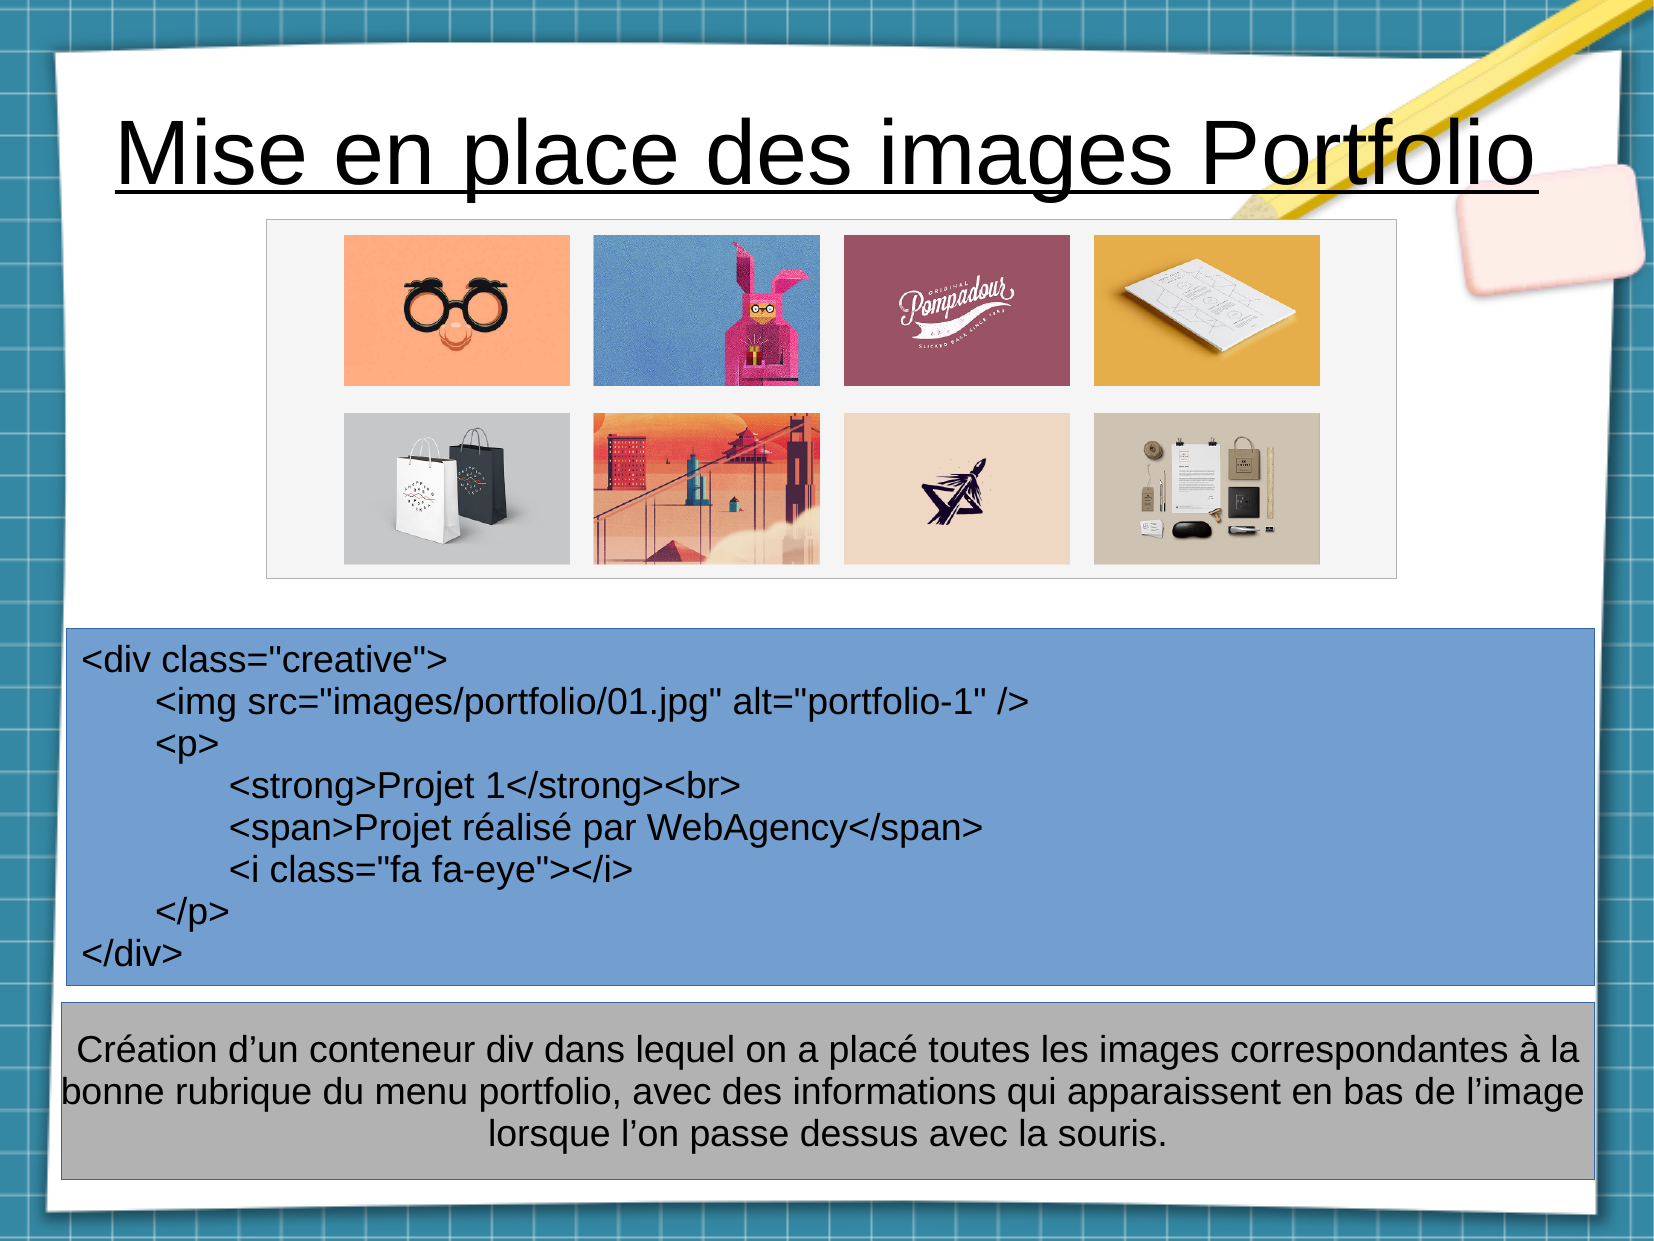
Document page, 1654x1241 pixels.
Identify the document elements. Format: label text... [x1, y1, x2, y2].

text_box Création d’un conteneur div dans lequel on a placé toutes les images correspondantes à la bonne rubrique du menu portfolio, avec des informations qui apparaissent en bas de l’image lorsque l’on passe dessus avec la souris. [61, 1002, 1595, 1180]
title Mise en place des images Portfolio [82, 49, 1571, 257]
picture [0, 0, 1654, 1241]
text_box <div class="creative"> <img src="images/portfolio/01.jpg" alt="portfolio-1" /> <p> <strong>Projet 1</strong><br> <span>Projet réalisé par WebAgency</span> <i class="fa fa-eye"></i> </p> </div> [66, 628, 1595, 986]
